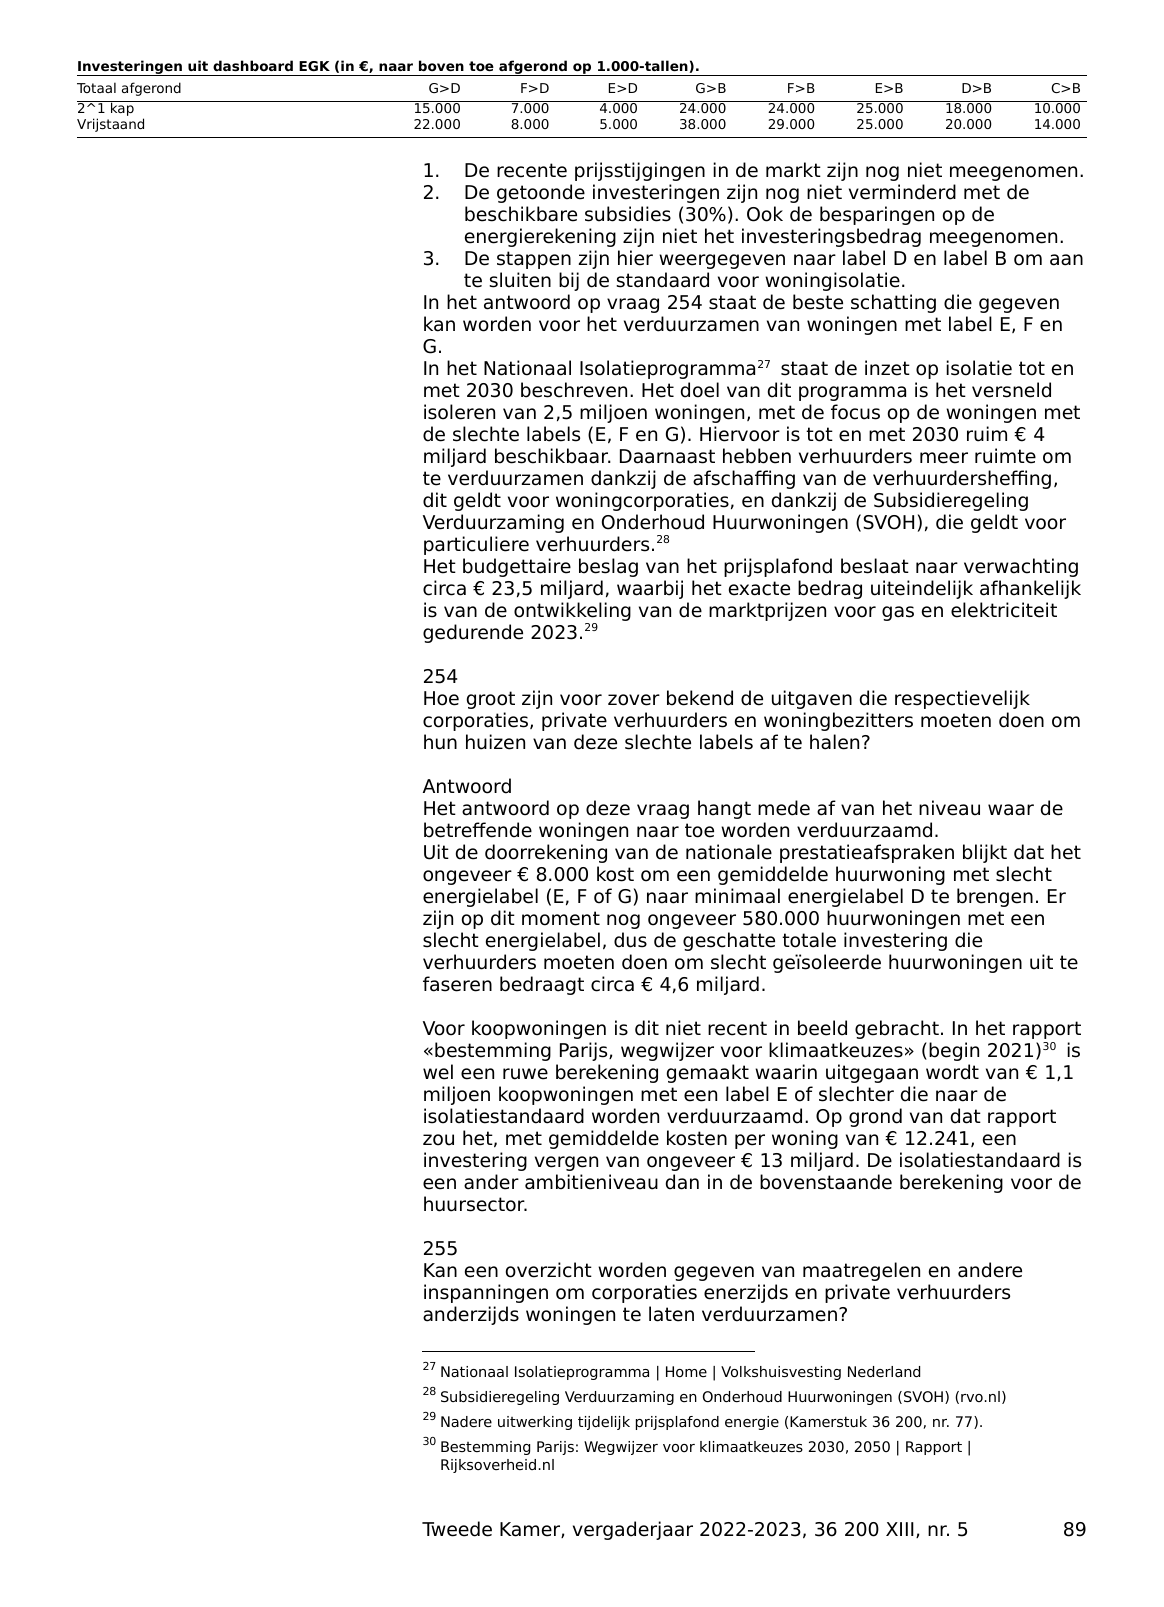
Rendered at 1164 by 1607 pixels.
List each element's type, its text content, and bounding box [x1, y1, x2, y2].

table_cell E>B [821, 76, 909, 101]
table_cell 24.000 [644, 102, 732, 117]
text Nadere uitwerking tijdelijk prijsplafond energie (Kamerstuk 36 200, nr. 77). [422, 1410, 1087, 1432]
text Het budgettaire beslag van het prijsplafond beslaat naar verwachting circa € 23,5 miljard, waarbij het exacte bedrag uiteindelijk afhankelijk is van de ontwikkeling van de marktprijzen voor gas en elektriciteit gedurende 2023. [422, 556, 1087, 644]
text 3. De stappen zijn hier weergegeven naar label D en label B om aan te sluiten bij de standaard voor woningisolatie. [422, 248, 1087, 292]
table_header Investeringen uit dashboard EGK (in €, naar boven toe afgerond op 1.000-tallen). [77, 59, 1087, 75]
text Bestemming Parijs: Wegwijzer voor klimaatkeuzes 2030, 2050 | Rapport | Rijksoverheid.nl [422, 1435, 1087, 1474]
text Het antwoord op deze vraag hangt mede af van het niveau waar de betreffende woningen naar toe worden verduurzaamd. [422, 798, 1087, 842]
text Antwoord [422, 776, 1087, 798]
table_cell 7.000 [466, 102, 555, 117]
table_cell Totaal afgerond [77, 76, 378, 101]
table_cell 25.000 [821, 102, 909, 117]
table_cell 4.000 [555, 102, 644, 117]
table_cell Vrijstaand [77, 117, 378, 137]
table_cell 24.000 [732, 102, 821, 117]
table_cell G>D [378, 76, 466, 101]
text 255 [422, 1238, 1087, 1260]
text Hoe groot zijn voor zover bekend de uitgaven die respectievelijk corporaties, private verhuurders en woningbezitters moeten doen om hun huizen van deze slechte labels af te halen? [422, 688, 1087, 754]
text Voor koopwoningen is dit niet recent in beeld gebracht. In het rapport «bestemming Parijs, wegwijzer voor klimaatkeuzes» (begin 2021) is wel een ruwe berekening gemaakt waarin uitgegaan wordt van € 1,1 miljoen koopwoningen met een label E of slechter die naar de isolatiestandaard worden verduurzaamd. Op grond van dat rapport zou het, met gemiddelde kosten per woning van € 12.241, een investering vergen van ongeveer € 13 miljard. De isolatiestandaard is een ander ambitieniveau dan in de bovenstaande berekening voor de huursector. [422, 1018, 1087, 1216]
text Subsidieregeling Verduurzaming en Onderhoud Huurwoningen (SVOH) (rvo.nl) [422, 1385, 1087, 1407]
table_cell 38.000 [644, 117, 732, 137]
table_cell F>D [466, 76, 555, 101]
text 2. De getoonde investeringen zijn nog niet verminderd met de beschikbare subsidies (30%). Ook de besparingen op de energierekening zijn niet het investeringsbedrag meegenomen. [422, 182, 1087, 248]
text 254 [422, 666, 1087, 688]
table_cell G>B [644, 76, 732, 101]
table_cell 5.000 [555, 117, 644, 137]
table_cell 10.000 [998, 102, 1087, 117]
table_cell D>B [909, 76, 998, 101]
table_cell E>D [555, 76, 644, 101]
table_cell 2^1 kap [77, 102, 378, 117]
table_cell 20.000 [909, 117, 998, 137]
table_cell 8.000 [466, 117, 555, 137]
text 1. De recente prijsstijgingen in de markt zijn nog niet meegenomen. [422, 160, 1087, 182]
text In het antwoord op vraag 254 staat de beste schatting die gegeven kan worden voor het verduurzamen van woningen met label E, F en G. [422, 292, 1087, 358]
table_cell F>B [732, 76, 821, 101]
text Uit de doorrekening van de nationale prestatieafspraken blijkt dat het ongeveer € 8.000 kost om een gemiddelde huurwoning met slecht energielabel (E, F of G) naar minimaal energielabel D te brengen. Er zijn op dit moment nog ongeveer 580.000 huurwoningen met een slecht energielabel, dus de geschatte totale investering die verhuurders moeten doen om slecht geïsoleerde huurwoningen uit te faseren bedraagt circa € 4,6 miljard. [422, 842, 1087, 996]
table_cell 29.000 [732, 117, 821, 137]
table_cell 18.000 [909, 102, 998, 117]
text Nationaal Isolatieprogramma | Home | Volkshuisvesting Nederland [422, 1360, 1087, 1382]
table_cell C>B [998, 76, 1087, 101]
table_cell 22.000 [378, 117, 466, 137]
text In het Nationaal Isolatieprogramma staat de inzet op isolatie tot en met 2030 beschreven. Het doel van dit programma is het versneld isoleren van 2,5 miljoen woningen, met de focus op de woningen met de slechte labels (E, F en G). Hiervoor is tot en met 2030 ruim € 4 miljard beschikbaar. Daarnaast hebben verhuurders meer ruimte om te verduurzamen dankzij de afschaffing van de verhuurdersheffing, dit geldt voor woningcorporaties, en dankzij de Subsidieregeling Verduurzaming en Onderhoud Huurwoningen (SVOH), die geldt voor particuliere verhuurders. [422, 358, 1087, 556]
table_cell 14.000 [998, 117, 1087, 137]
table_cell 25.000 [821, 117, 909, 137]
text Kan een overzicht worden gegeven van maatregelen en andere inspanningen om corporaties enerzijds en private verhuurders anderzijds woningen te laten verduurzamen? [422, 1260, 1087, 1326]
table_cell 15.000 [378, 102, 466, 117]
